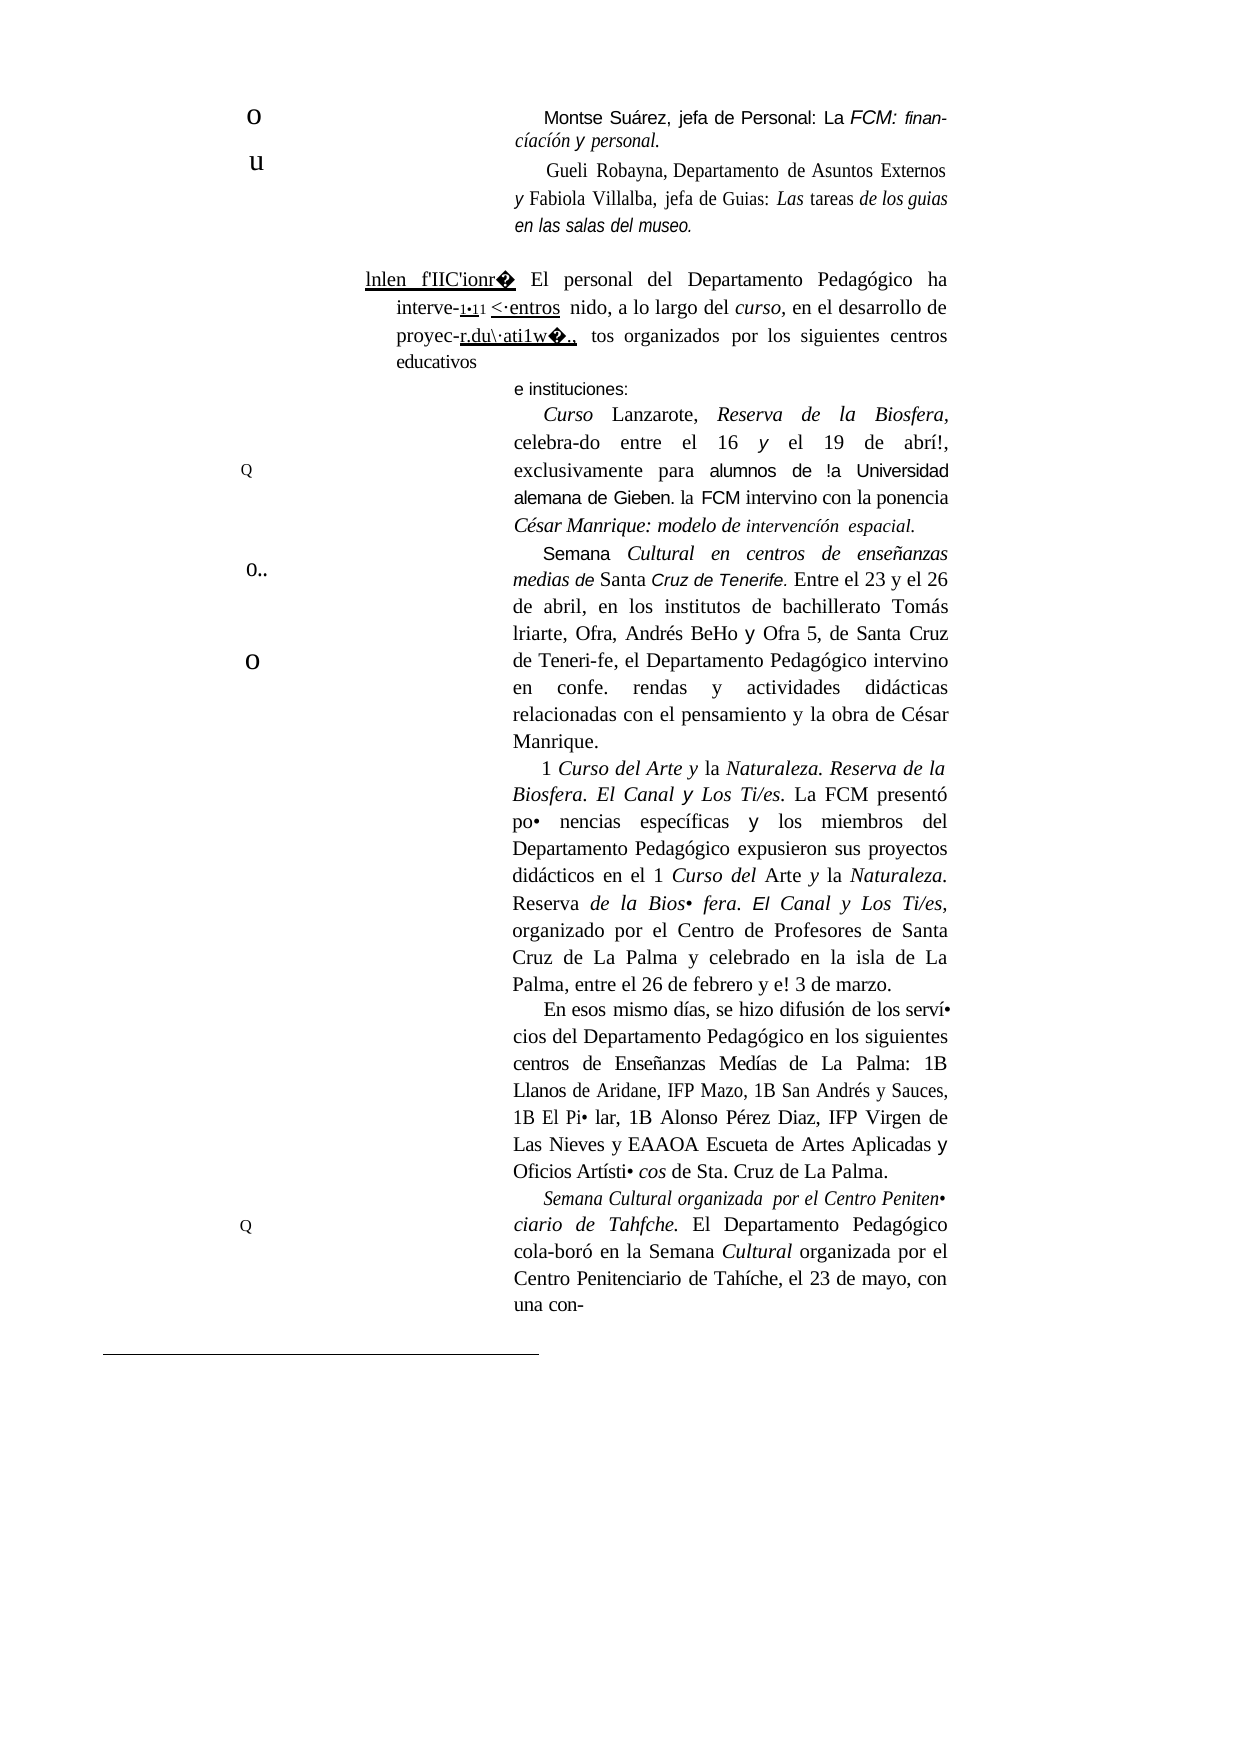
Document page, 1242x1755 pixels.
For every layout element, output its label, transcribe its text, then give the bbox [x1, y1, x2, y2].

text Q [239, 1216, 270, 1235]
text Curso Lanzarote, Reserva de la Biosfera, celebra-do entre el 16 y el 19 de abrí!, exclusivamente para alumnos de !a Universidad alemana de Gieben. la FCM intervino con la ponencia César Manrique: modelo de intervencíón espacial. [513, 401, 949, 537]
text o Montse Suárez, jefa de Personal: La FCM: finan- [103, 95, 1091, 131]
text cios del Departamento Pedagógico en los siguientes centros de Enseñanzas Medías de La Palma: 1B Llanos de Aridane, IFP Mazo, 1B San Andrés y Sauces, 1B El Pi• lar, 1B Alonso Pérez Diaz, IFP Virgen de Las Nieves y EAAOA Escueta de Artes Aplicadas y Oficios Artísti• cos de Sta. Cruz de La Palma. [513, 1024, 948, 1183]
text u Gueli Robayna, Departamento de Asuntos Externos [103, 151, 1091, 184]
subtitle o [244, 641, 270, 677]
text Q [241, 460, 270, 479]
text cíacíón y personal. [515, 132, 1153, 151]
text o.. [246, 551, 270, 582]
text y Fabiola Villalba, jefa de Guias: Las tareas de los guias [514, 186, 1153, 210]
text En esos mismo días, se hizo difusión de los serví• [543, 999, 1153, 1021]
text e instituciones: [514, 379, 1153, 399]
text Semana Cultural organizada por el Centro Peniten• ciario de Tahfche. El Departamento Pedagógico cola-boró en la Semana Cultural organizada por el Centro Penitenciario de Tahíche, el 23 de mayo, con una con- [513, 1186, 948, 1316]
text en las salas del museo. [514, 214, 1153, 237]
text lnlen f'IIC'ionr� El personal del Departamento Pedagógico ha interve-1•11 <·entros nido, a lo largo del curso, en el desarrollo de proyec-r.du\·ati1w�., tos organizados por los siguientes centros educativos [365, 267, 948, 373]
text 1 Curso del Arte y la Naturaleza. Reserva de la Biosfera. El Canal y Los Ti/es. La FCM presentó po• nencias específicas y los miembros del Departamento Pedagógico expusieron sus proyectos didácticos en el 1 Curso del Arte y la Naturaleza. Reserva de la Bios• fera. El Canal y Los Ti/es, organizado por el Centro de Profesores de Santa Cruz de La Palma y celebrado en la isla de La Palma, entre el 26 de febrero y e! 3 de marzo. [512, 756, 948, 996]
text Semana Cultural en centros de enseñanzas medias de Santa Cruz de Tenerife. Entre el 23 y el 26 de abril, en los institutos de bachillerato Tomás lriarte, Ofra, Andrés BeHo y Ofra 5, de Santa Cruz de Teneri-fe, el Departamento Pedagógico intervino en confe. rendas y actividades didácticas relacionadas con el pensamiento y la obra de César Manrique. [513, 541, 949, 753]
